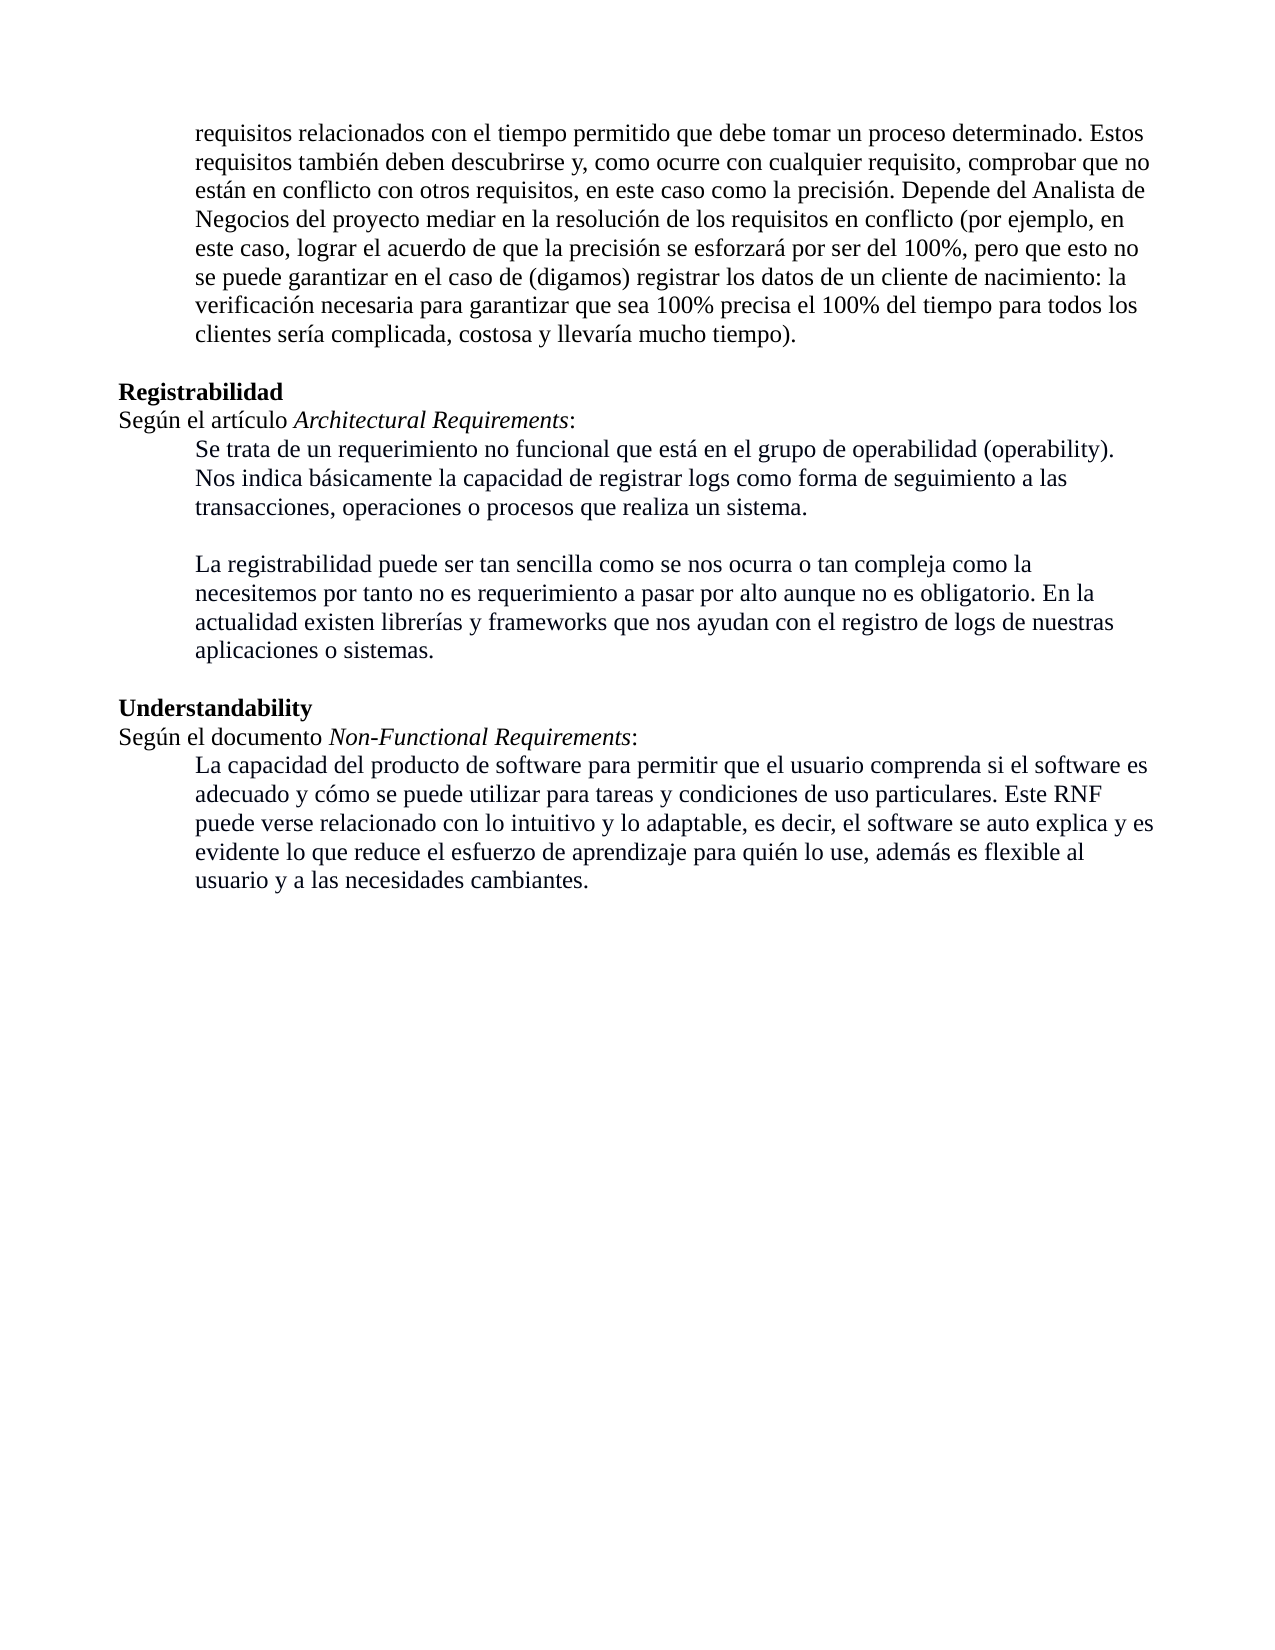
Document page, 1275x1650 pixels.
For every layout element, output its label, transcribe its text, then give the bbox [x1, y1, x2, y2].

text Understandability [118, 693, 1157, 722]
text Se trata de un requerimiento no funcional que está en el grupo de operabilidad (operability). Nos indica básicamente la capacidad de registrar logs como forma de seguimiento a las transacciones, operaciones o procesos que realiza un sistema. [195, 434, 1157, 521]
text La capacidad del producto de software para permitir que el usuario comprenda si el software es adecuado y cómo se puede utilizar para tareas y condiciones de uso particulares. Este RNF puede verse relacionado con lo intuitivo y lo adaptable, es decir, el software se auto explica y es evidente lo que reduce el esfuerzo de aprendizaje para quién lo use, además es flexible al usuario y a las necesidades cambiantes. [195, 751, 1157, 894]
text Según el documento Non-Functional Requirements: [118, 722, 1157, 751]
text Según el artículo Architectural Requirements: [118, 406, 1157, 434]
text Registrabilidad [118, 377, 1157, 406]
text requisitos relacionados con el tiempo permitido que debe tomar un proceso determinado. Estos requisitos también deben descubrirse y, como ocurre con cualquier requisito, comprobar que no están en conflicto con otros requisitos, en este caso como la precisión. Depende del Analista de Negocios del proyecto mediar en la resolución de los requisitos en conflicto (por ejemplo, en este caso, lograr el acuerdo de que la precisión se esforzará por ser del 100%, pero que esto no se puede garantizar en el caso de (digamos) registrar los datos de un cliente de nacimiento: la verificación necesaria para garantizar que sea 100% precisa el 100% del tiempo para todos los clientes sería complicada, costosa y llevaría mucho tiempo). [195, 118, 1157, 348]
text La registrabilidad puede ser tan sencilla como se nos ocurra o tan compleja como la necesitemos por tanto no es requerimiento a pasar por alto aunque no es obligatorio. En la actualidad existen librerías y frameworks que nos ayudan con el registro de logs de nuestras aplicaciones o sistemas. [195, 549, 1157, 664]
